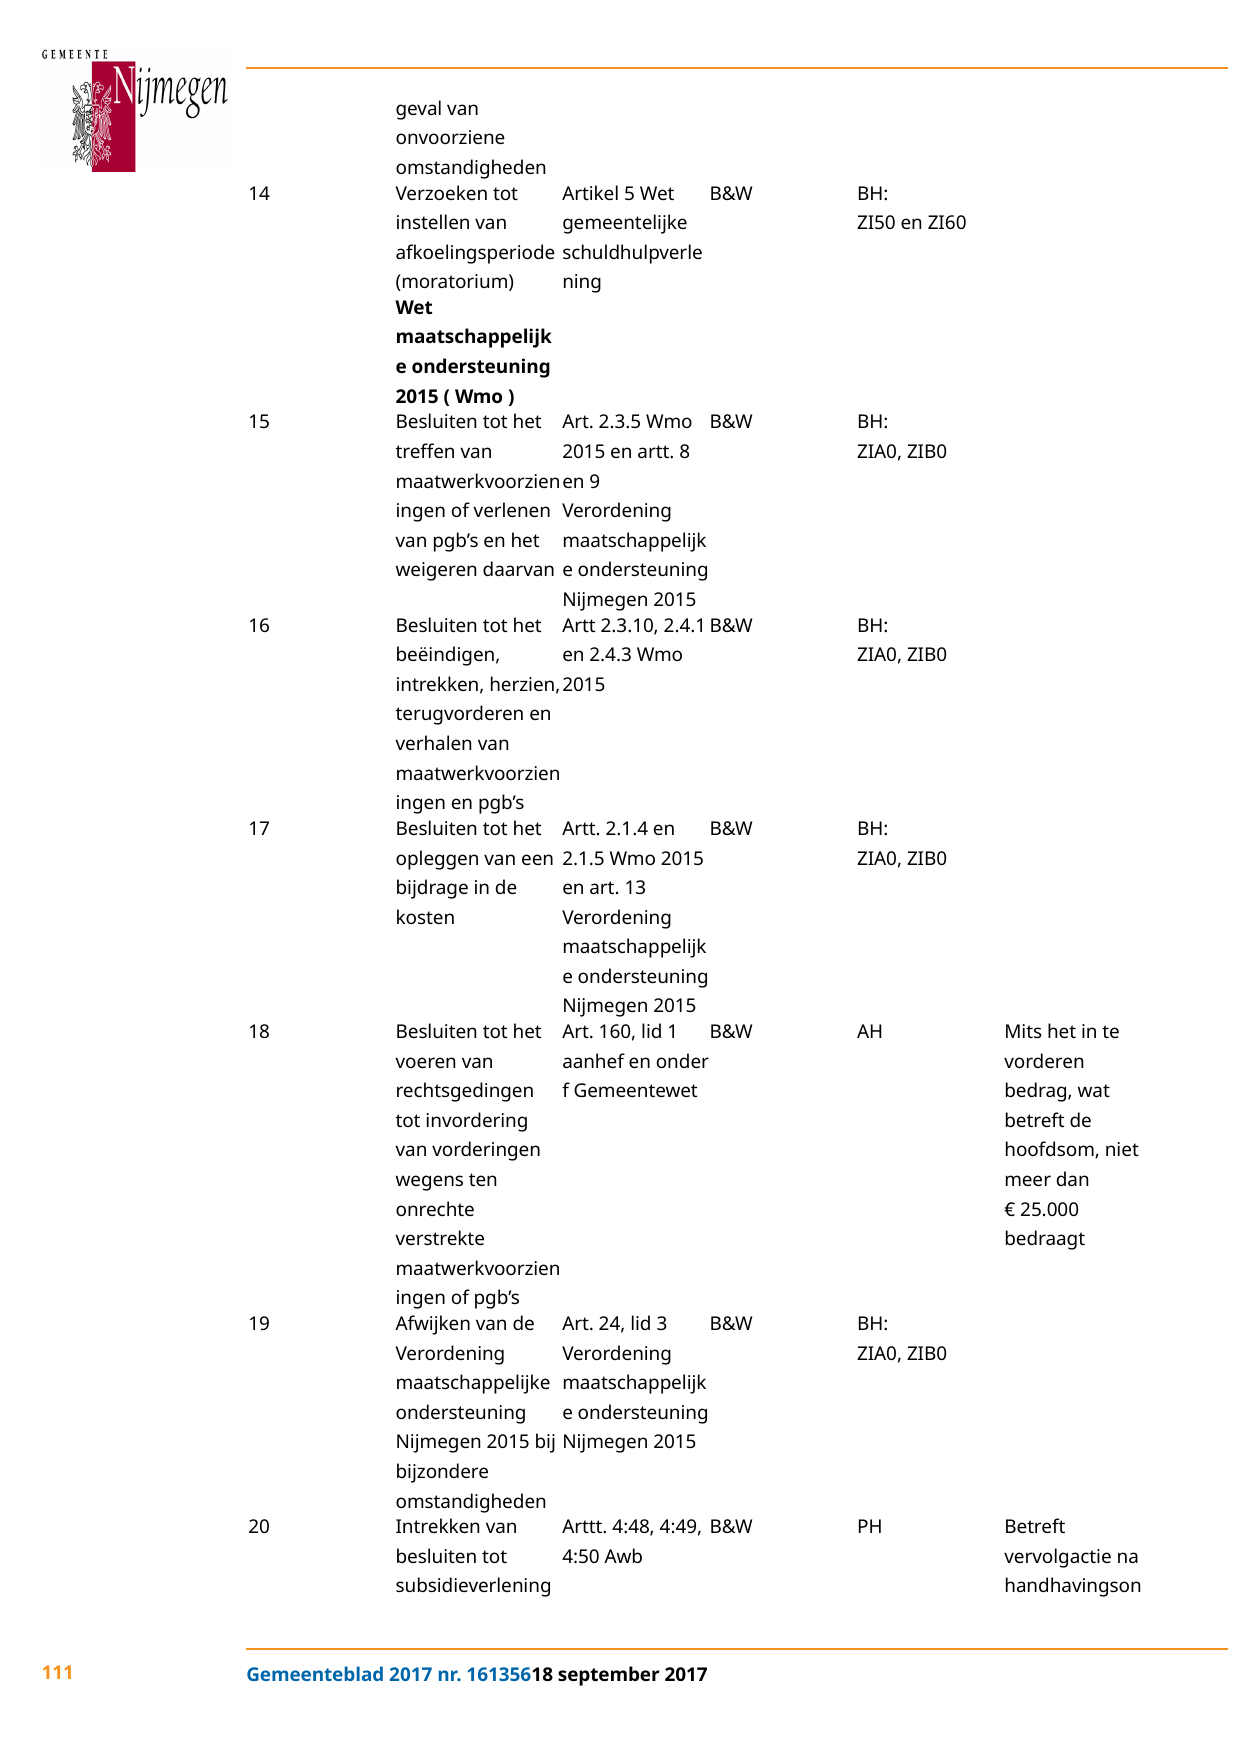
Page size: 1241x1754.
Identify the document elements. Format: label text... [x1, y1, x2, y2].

table_cell [562, 294, 709, 409]
table_cell Besluiten tot het beëindigen, intrekken, herzien, terugvorderen en verhalen van maatwerkvoorzieningen en pgb’s [395, 612, 562, 815]
table_cell 20 [248, 1514, 395, 1598]
table_cell geval van onvoorziene omstandigheden [395, 95, 562, 180]
table_cell [248, 294, 395, 409]
table_cell Wet maatschappelijke ondersteuning 2015 ( Wmo ) [395, 294, 562, 409]
table_cell [1004, 612, 1152, 815]
table_cell 17 [248, 815, 395, 1018]
table_cell Mits het in te vorderen bedrag, wat betreft de hoofdsom, niet meer dan € 25.000 bedraagt [1004, 1018, 1152, 1310]
table_cell AH [857, 1018, 1004, 1310]
table_cell [1004, 1310, 1152, 1513]
table_cell B&W [709, 180, 857, 294]
table_cell BH: ZIA0, ZIB0 [857, 612, 1004, 815]
table_cell BH: ZIA0, ZIB0 [857, 815, 1004, 1018]
table_cell Intrekken van besluiten tot subsidieverlening [395, 1514, 562, 1598]
table_cell [248, 95, 395, 180]
table_cell Artt 2.3.10, 2.4.1 en 2.4.3 Wmo 2015 [562, 612, 709, 815]
table_cell [1004, 95, 1152, 180]
table_cell 14 [248, 180, 395, 294]
table_cell Artikel 5 Wet gemeentelijke schuldhulpverlening [562, 180, 709, 294]
table_cell Art. 24, lid 3 Verordening maatschappelijke ondersteuning Nijmegen 2015 [562, 1310, 709, 1513]
table_cell Artt. 2.1.4 en 2.1.5 Wmo 2015 en art. 13 Verordening maatschappelijke ondersteuning Nijmegen 2015 [562, 815, 709, 1018]
table_cell [1004, 180, 1152, 294]
table_cell B&W [709, 612, 857, 815]
picture [41, 47, 231, 172]
table_cell 15 [248, 409, 395, 612]
table_cell [1004, 815, 1152, 1018]
table_cell [709, 95, 857, 180]
table_cell 16 [248, 612, 395, 815]
table_cell Arttt. 4:48, 4:49, 4:50 Awb [562, 1514, 709, 1598]
table_cell Besluiten tot het opleggen van een bijdrage in de kosten [395, 815, 562, 1018]
table_cell [562, 95, 709, 180]
table_cell Besluiten tot het treffen van maatwerkvoorzieningen of verlenen van pgb’s en het weigeren daarvan [395, 409, 562, 612]
table_cell Betreft vervolgactie na handhavingson [1004, 1514, 1152, 1598]
table_cell BH: ZIA0, ZIB0 [857, 1310, 1004, 1513]
table_cell Art. 160, lid 1 aanhef en onder f Gemeentewet [562, 1018, 709, 1310]
table_cell [857, 95, 1004, 180]
table_cell [1004, 409, 1152, 612]
table_cell [857, 294, 1004, 409]
table_cell Afwijken van de Verordening maatschappelijke ondersteuning Nijmegen 2015 bij bijzondere omstandigheden [395, 1310, 562, 1513]
table_cell B&W [709, 409, 857, 612]
table_cell B&W [709, 1018, 857, 1310]
table_cell 18 [248, 1018, 395, 1310]
table_cell Besluiten tot het voeren van rechtsgedingen tot invordering van vorderingen wegens ten onrechte verstrekte maatwerkvoorzieningen of pgb’s [395, 1018, 562, 1310]
table_cell [1004, 294, 1152, 409]
table_cell [709, 294, 857, 409]
table_cell BH: ZIA0, ZIB0 [857, 409, 1004, 612]
table_cell B&W [709, 815, 857, 1018]
table_cell B&W [709, 1310, 857, 1513]
table_cell PH [857, 1514, 1004, 1598]
table_cell 19 [248, 1310, 395, 1513]
table_cell Art. 2.3.5 Wmo 2015 en artt. 8 en 9 Verordening maatschappelijke ondersteuning Nijmegen 2015 [562, 409, 709, 612]
table_cell BH: ZI50 en ZI60 [857, 180, 1004, 294]
table_cell B&W [709, 1514, 857, 1598]
table_cell Verzoeken tot instellen van afkoelingsperiode (moratorium) [395, 180, 562, 294]
